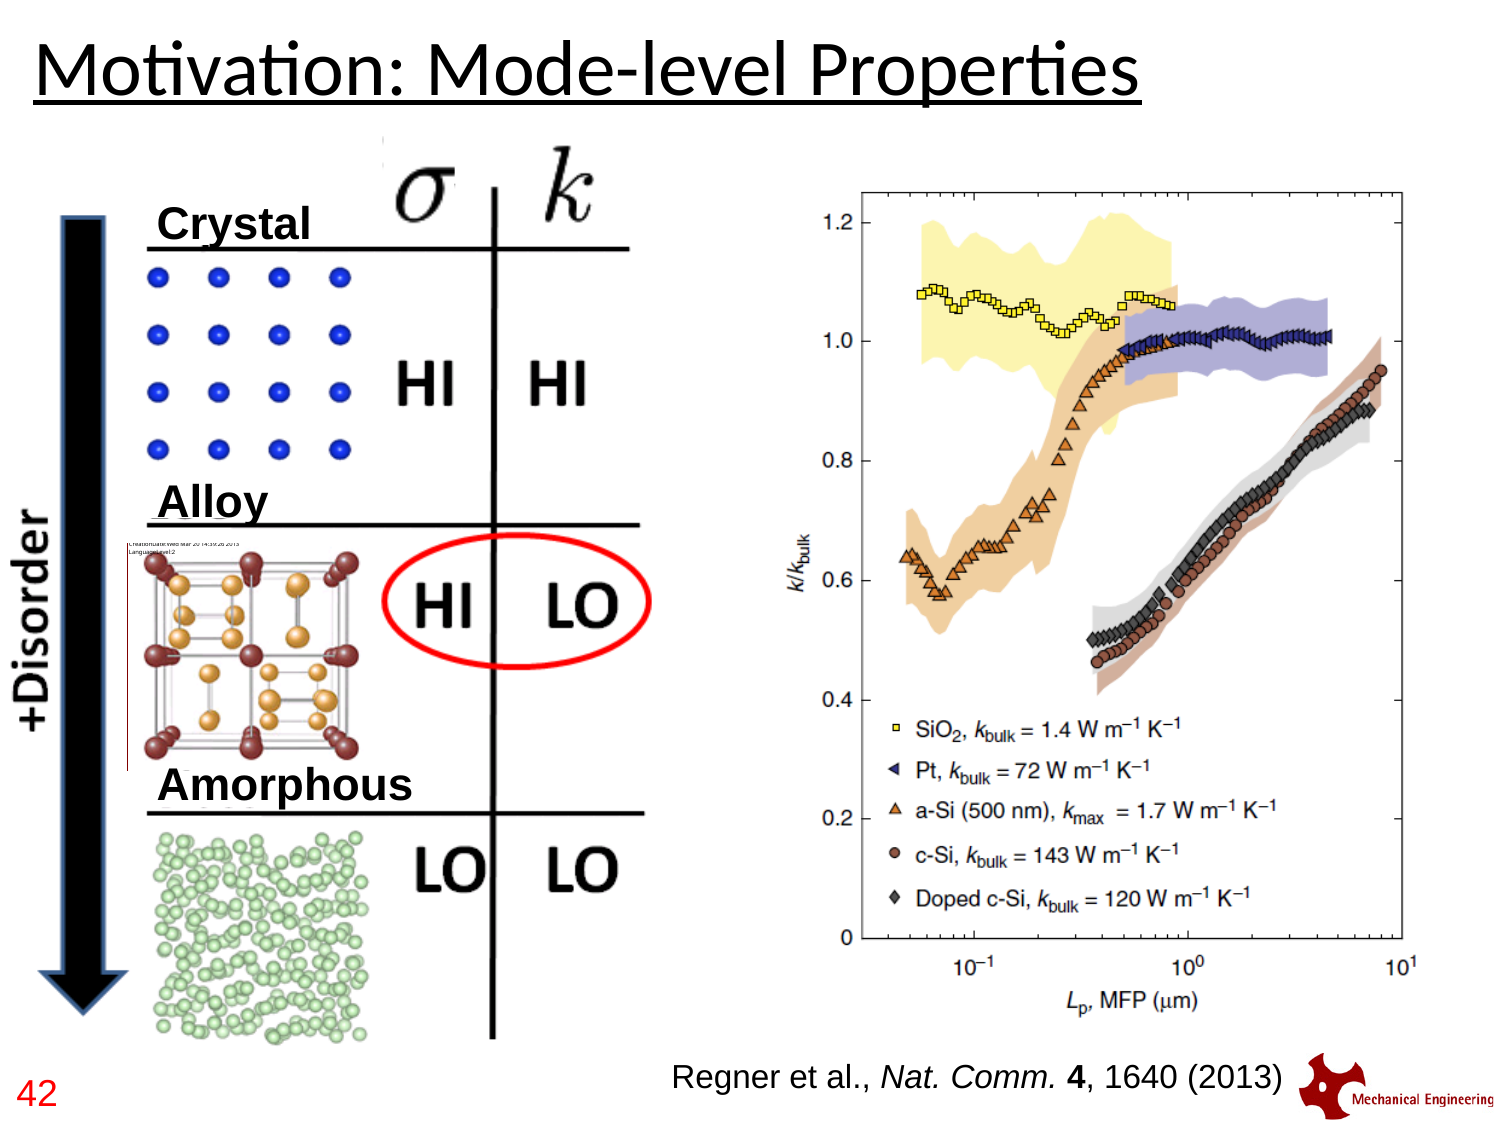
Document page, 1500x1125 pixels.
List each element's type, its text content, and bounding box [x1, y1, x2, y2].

text_box Alloy [141, 468, 474, 535]
picture [1298, 1053, 1494, 1120]
picture [779, 180, 1445, 1025]
picture [0, 134, 676, 1059]
text_box Amorphous [141, 751, 474, 818]
text_box Regner et al., Nat. Comm. 4, 1640 (2013) [647, 1047, 1428, 1103]
title Motivation: Mode-level Properties [18, 24, 1369, 127]
text_box Crystal [141, 190, 474, 257]
